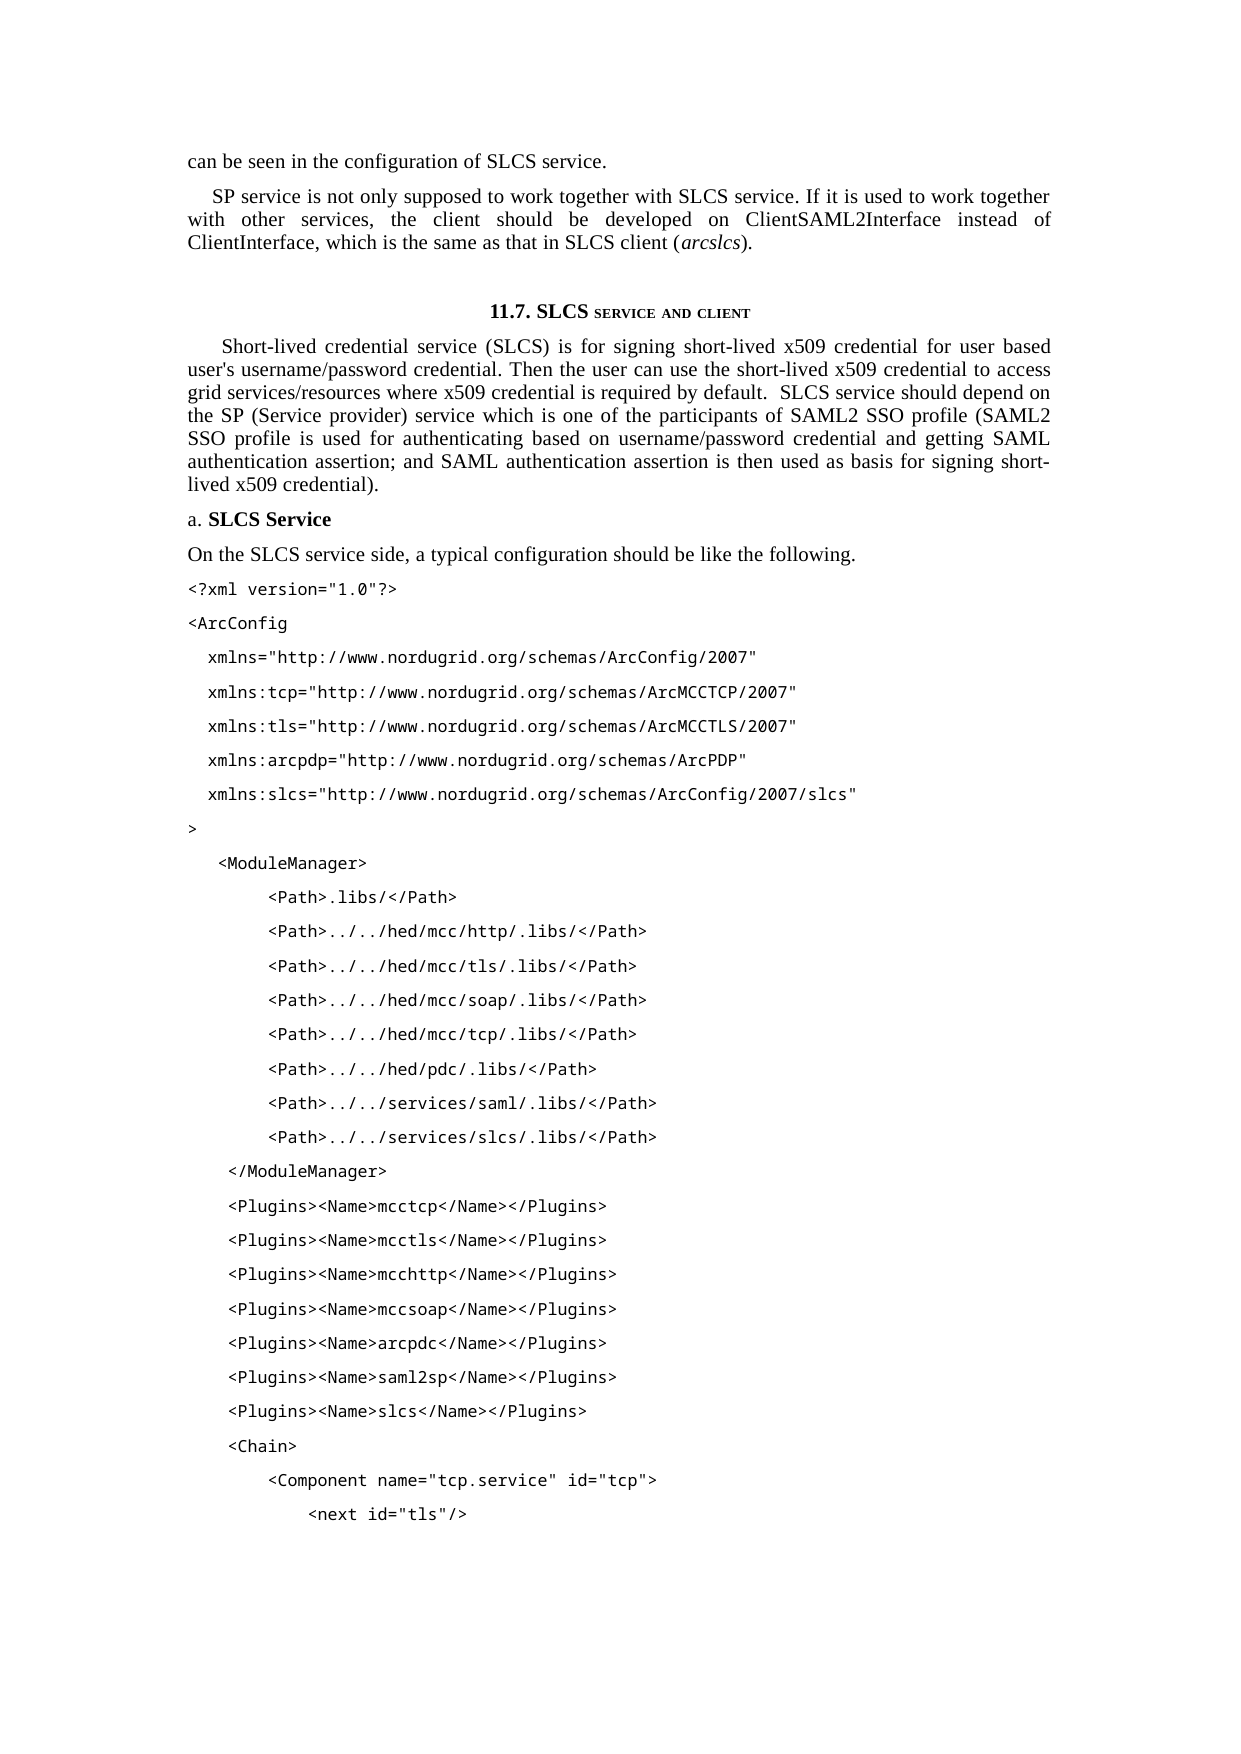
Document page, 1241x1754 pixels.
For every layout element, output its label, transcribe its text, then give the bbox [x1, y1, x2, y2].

text xmlns:tcp="http://www.nordugrid.org/schemas/ArcMCCTCP/2007" [187, 681, 1053, 703]
text <Component name="tcp.service" id="tcp"> [187, 1469, 1053, 1491]
text <Plugins><Name>slcs</Name></Plugins> [187, 1400, 1053, 1423]
text <Plugins><Name>mcctls</Name></Plugins> [187, 1229, 1053, 1251]
subtitle SLCS service and client [187, 300, 1053, 323]
text <Path>../../hed/mcc/tcp/.libs/</Path> [187, 1023, 1053, 1046]
text xmlns:arcpdp="http://www.nordugrid.org/schemas/ArcPDP" [187, 749, 1053, 772]
text xmlns:slcs="http://www.nordugrid.org/schemas/ArcConfig/2007/slcs" [187, 783, 1053, 806]
text <Path>../../hed/pdc/.libs/</Path> [187, 1057, 1053, 1080]
text <Path>../../services/saml/.libs/</Path> [187, 1092, 1053, 1114]
text <Chain> [187, 1434, 1053, 1457]
text <Path>../../hed/mcc/tls/.libs/</Path> [187, 955, 1053, 977]
text Short-lived credential service (SLCS) is for signing short-lived x509 credential for user based user's username/password credential. Then the user can use the short-lived x509 credential to access grid services/resources where x509 credential is required by default. SLCS service should depend on the SP (Service provider) service which is one of the participants of SAML2 SSO profile (SAML2 SSO profile is used for authenticating based on username/password credential and getting SAML authentication assertion; and SAML authentication assertion is then used as basis for signing short-lived x509 credential). [187, 335, 1053, 496]
text <ModuleManager> [187, 852, 1053, 874]
text <Plugins><Name>mcctcp</Name></Plugins> [187, 1194, 1053, 1217]
text <Plugins><Name>arcpdc</Name></Plugins> [187, 1332, 1053, 1354]
text On the SLCS service side, a typical configuration should be like the following. [187, 543, 1053, 566]
text <Path>../../services/slcs/.libs/</Path> [187, 1126, 1053, 1148]
text <ArcConfig [187, 612, 1053, 634]
text <Path>../../hed/mcc/http/.libs/</Path> [187, 920, 1053, 943]
text </ModuleManager> [187, 1160, 1053, 1183]
text <next id="tls"/> [187, 1503, 1053, 1526]
text can be seen in the configuration of SLCS service. [187, 150, 1053, 173]
text SP service is not only supposed to work together with SLCS service. If it is used to work together with other services, the client should be developed on ClientSAML2Interface instead of ClientInterface, which is the same as that in SLCS client (arcslcs). [187, 185, 1053, 254]
text xmlns="http://www.nordugrid.org/schemas/ArcConfig/2007" [187, 646, 1053, 669]
text xmlns:tls="http://www.nordugrid.org/schemas/ArcMCCTLS/2007" [187, 715, 1053, 737]
text <Plugins><Name>mcchttp</Name></Plugins> [187, 1263, 1053, 1286]
text <Plugins><Name>mccsoap</Name></Plugins> [187, 1297, 1053, 1320]
text <Path>../../hed/mcc/soap/.libs/</Path> [187, 989, 1053, 1011]
text <Path>.libs/</Path> [187, 886, 1053, 909]
text a. SLCS Service [187, 508, 1053, 531]
text <?xml version="1.0"?> [187, 578, 1053, 600]
text <Plugins><Name>saml2sp</Name></Plugins> [187, 1366, 1053, 1388]
text > [187, 818, 1053, 840]
